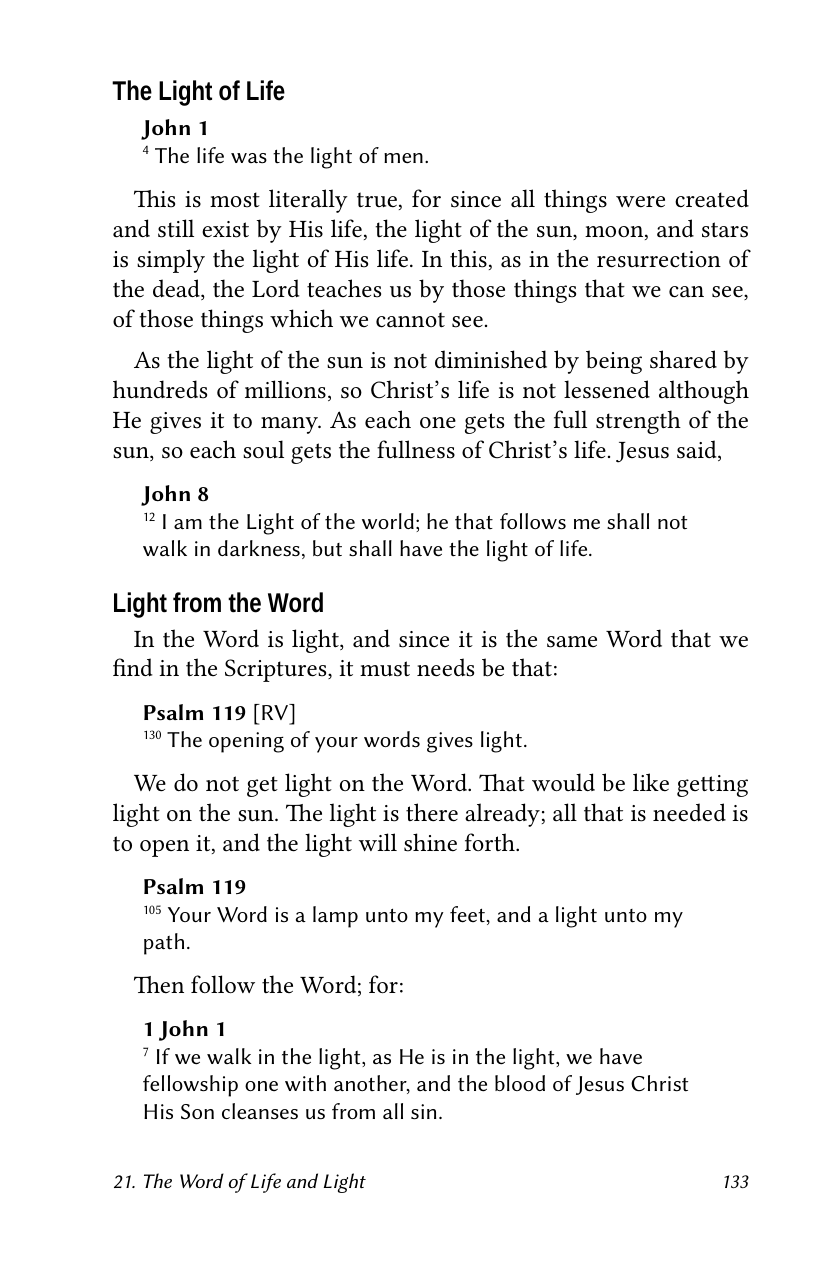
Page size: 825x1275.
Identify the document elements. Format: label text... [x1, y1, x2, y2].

text We do not get light on the Word. That would be like getting light on the sun. The light is there already; all that is needed is to open it, and the light will shine forth. [112, 769, 750, 858]
text This is most literally true, for since all things were created and still exist by His life, the light of the sun, moon, and stars is simply the light of His life. In this, as in the resurrection of the dead, the Lord teaches us by those things that we can see, of those things which we cannot see. [112, 185, 750, 333]
text As the light of the sun is not diminished by being shared by hundreds of millions, so Christ’s life is not lessened although He gives it to many. As each one gets the full strength of the sun, so each soul gets the fullness of Christ’s life. Jesus said, [112, 347, 750, 465]
text 12 I am the Light of the world; he that follows me shall not walk in darkness, but shall have the light of life. [142, 509, 720, 562]
text Psalm 119 [RV] [142, 699, 750, 726]
text John 1 [142, 115, 750, 141]
text 4 The life was the light of men. [142, 143, 720, 169]
text 105 Your Word is a lamp unto my feet, and a light unto my path. [142, 902, 720, 955]
text 130 The opening of your words gives light. [142, 727, 720, 753]
subtitle The Light of Life [112, 75, 750, 106]
text Psalm 119 [142, 874, 750, 900]
text John 8 [142, 481, 750, 507]
subtitle Light from the Word [112, 587, 750, 618]
text In the Word is light, and since it is the same Word that we find in the Scriptures, it must needs be that: [112, 624, 750, 683]
text 1 John 1 [142, 1016, 750, 1042]
text Then follow the Word; for: [112, 971, 750, 1000]
text 7 If we walk in the light, as He is in the light, we have fellowship one with another, and the blood of Jesus Christ His Son cleanses us from all sin. [142, 1044, 720, 1125]
